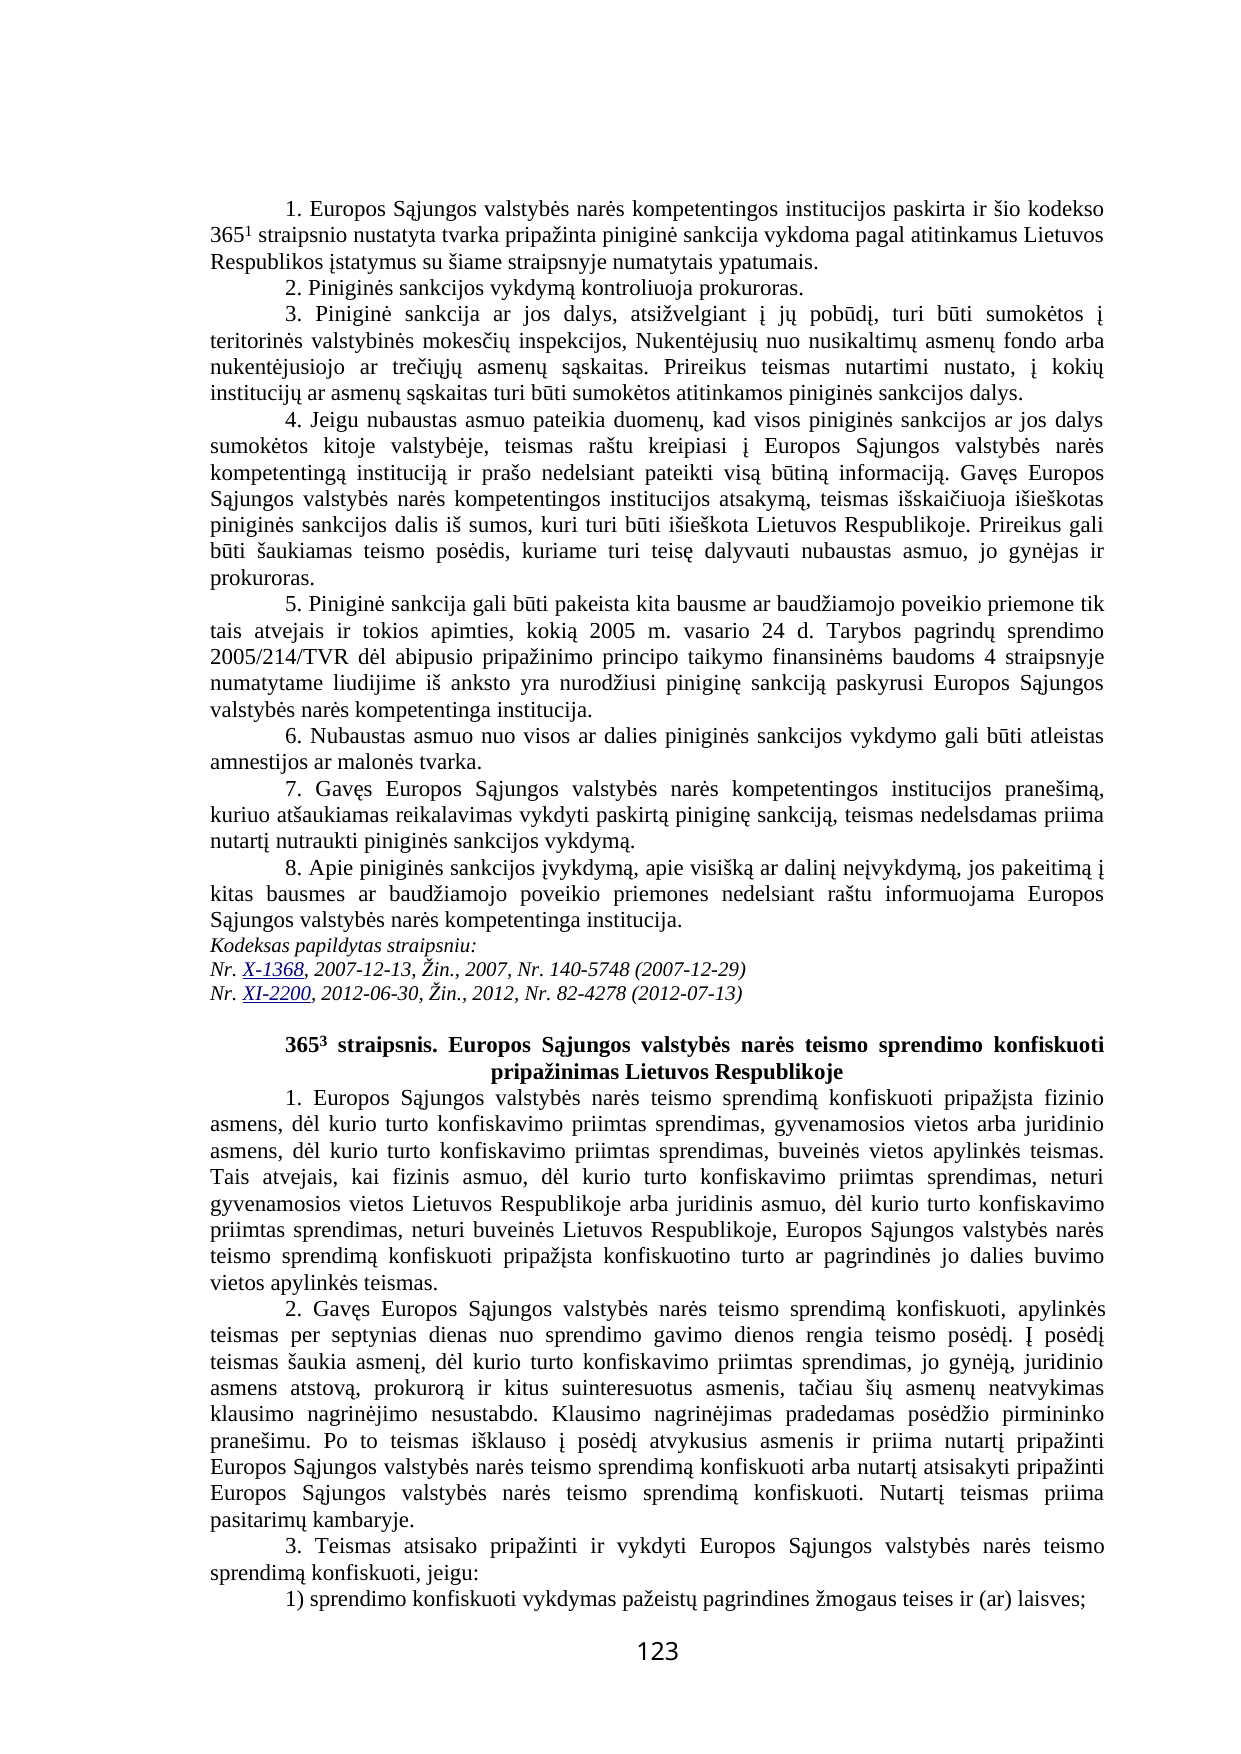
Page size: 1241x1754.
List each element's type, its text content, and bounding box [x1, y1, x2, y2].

text 5. Piniginė sankcija gali būti pakeista kita bausme ar baudžiamojo poveikio priemone tik tais atvejais ir tokios apimties, kokią 2005 m. vasario 24 d. Tarybos pagrindų sprendimo 2005/214/TVR dėl abipusio pripažinimo principo taikymo finansinėms baudoms 4 straipsnyje numatytame liudijime iš anksto yra nurodžiusi piniginę sankciją paskyrusi Europos Sąjungos valstybės narės kompetentinga institucija. [210, 590, 1106, 722]
text 1. Europos Sąjungos valstybės narės teismo sprendimą konfiskuoti pripažįsta fizinio asmens, dėl kurio turto konfiskavimo priimtas sprendimas, gyvenamosios vietos arba juridinio asmens, dėl kurio turto konfiskavimo priimtas sprendimas, buveinės vietos apylinkės teismas. Tais atvejais, kai fizinis asmuo, dėl kurio turto konfiskavimo priimtas sprendimas, neturi gyvenamosios vietos Lietuvos Respublikoje arba juridinis asmuo, dėl kurio turto konfiskavimo priimtas sprendimas, neturi buveinės Lietuvos Respublikoje, Europos Sąjungos valstybės narės teismo sprendimą konfiskuoti pripažįsta konfiskuotino turto ar pagrindinės jo dalies buvimo vietos apylinkės teismas. [210, 1084, 1106, 1295]
text 3653 straipsnis. Europos Sąjungos valstybės narės teismo sprendimo konfiskuoti pripažinimas Lietuvos Respublikoje [285, 1031, 1106, 1084]
text 3. Teismas atsisako pripažinti ir vykdyti Europos Sąjungos valstybės narės teismo sprendimą konfiskuoti, jeigu: [210, 1532, 1106, 1585]
text 7. Gavęs Europos Sąjungos valstybės narės kompetentingos institucijos pranešimą, kuriuo atšaukiamas reikalavimas vykdyti paskirtą piniginę sankciją, teismas nedelsdamas priima nutartį nutraukti piniginės sankcijos vykdymą. [210, 775, 1106, 854]
text 3. Piniginė sankcija ar jos dalys, atsižvelgiant į jų pobūdį, turi būti sumokėtos į teritorinės valstybinės mokesčių inspekcijos, Nukentėjusių nuo nusikaltimų asmenų fondo arba nukentėjusiojo ar trečiųjų asmenų sąskaitas. Prireikus teismas nutartimi nustato, į kokių institucijų ar asmenų sąskaitas turi būti sumokėtos atitinkamos piniginės sankcijos dalys. [210, 300, 1106, 406]
text 2. Gavęs Europos Sąjungos valstybės narės teismo sprendimą konfiskuoti, apylinkės teismas per septynias dienas nuo sprendimo gavimo dienos rengia teismo posėdį. Į posėdį teismas šaukia asmenį, dėl kurio turto konfiskavimo priimtas sprendimas, jo gynėją, juridinio asmens atstovą, prokurorą ir kitus suinteresuotus asmenis, tačiau šių asmenų neatvykimas klausimo nagrinėjimo nesustabdo. Klausimo nagrinėjimas pradedamas posėdžio pirmininko pranešimu. Po to teismas išklauso į posėdį atvykusius asmenis ir priima nutartį pripažinti Europos Sąjungos valstybės narės teismo sprendimą konfiskuoti arba nutartį atsisakyti pripažinti Europos Sąjungos valstybės narės teismo sprendimą konfiskuoti. Nutartį teismas priima pasitarimų kambaryje. [210, 1295, 1106, 1532]
text 8. Apie piniginės sankcijos įvykdymą, apie visišką ar dalinį neįvykdymą, jos pakeitimą į kitas bausmes ar baudžiamojo poveikio priemones nedelsiant raštu informuojama Europos Sąjungos valstybės narės kompetentinga institucija. [210, 854, 1106, 933]
text 1. Europos Sąjungos valstybės narės kompetentingos institucijos paskirta ir šio kodekso 3651 straipsnio nustatyta tvarka pripažinta piniginė sankcija vykdoma pagal atitinkamus Lietuvos Respublikos įstatymus su šiame straipsnyje numatytais ypatumais. [210, 195, 1106, 274]
text Kodeksas papildytas straipsniu: [210, 933, 1106, 957]
text Nr. XI-2200, 2012-06-30, Žin., 2012, Nr. 82-4278 (2012-07-13) [210, 981, 1106, 1005]
text 2. Piniginės sankcijos vykdymą kontroliuoja prokuroras. [210, 274, 1106, 300]
text 6. Nubaustas asmuo nuo visos ar dalies piniginės sankcijos vykdymo gali būti atleistas amnestijos ar malonės tvarka. [210, 722, 1106, 775]
text Nr. X-1368, 2007-12-13, Žin., 2007, Nr. 140-5748 (2007-12-29) [210, 957, 1106, 981]
text 1) sprendimo konfiskuoti vykdymas pažeistų pagrindines žmogaus teises ir (ar) laisves; [210, 1585, 1106, 1611]
text 4. Jeigu nubaustas asmuo pateikia duomenų, kad visos piniginės sankcijos ar jos dalys sumokėtos kitoje valstybėje, teismas raštu kreipiasi į Europos Sąjungos valstybės narės kompetentingą instituciją ir prašo nedelsiant pateikti visą būtiną informaciją. Gavęs Europos Sąjungos valstybės narės kompetentingos institucijos atsakymą, teismas išskaičiuoja išieškotas piniginės sankcijos dalis iš sumos, kuri turi būti išieškota Lietuvos Respublikoje. Prireikus gali būti šaukiamas teismo posėdis, kuriame turi teisę dalyvauti nubaustas asmuo, jo gynėjas ir prokuroras. [210, 406, 1106, 590]
